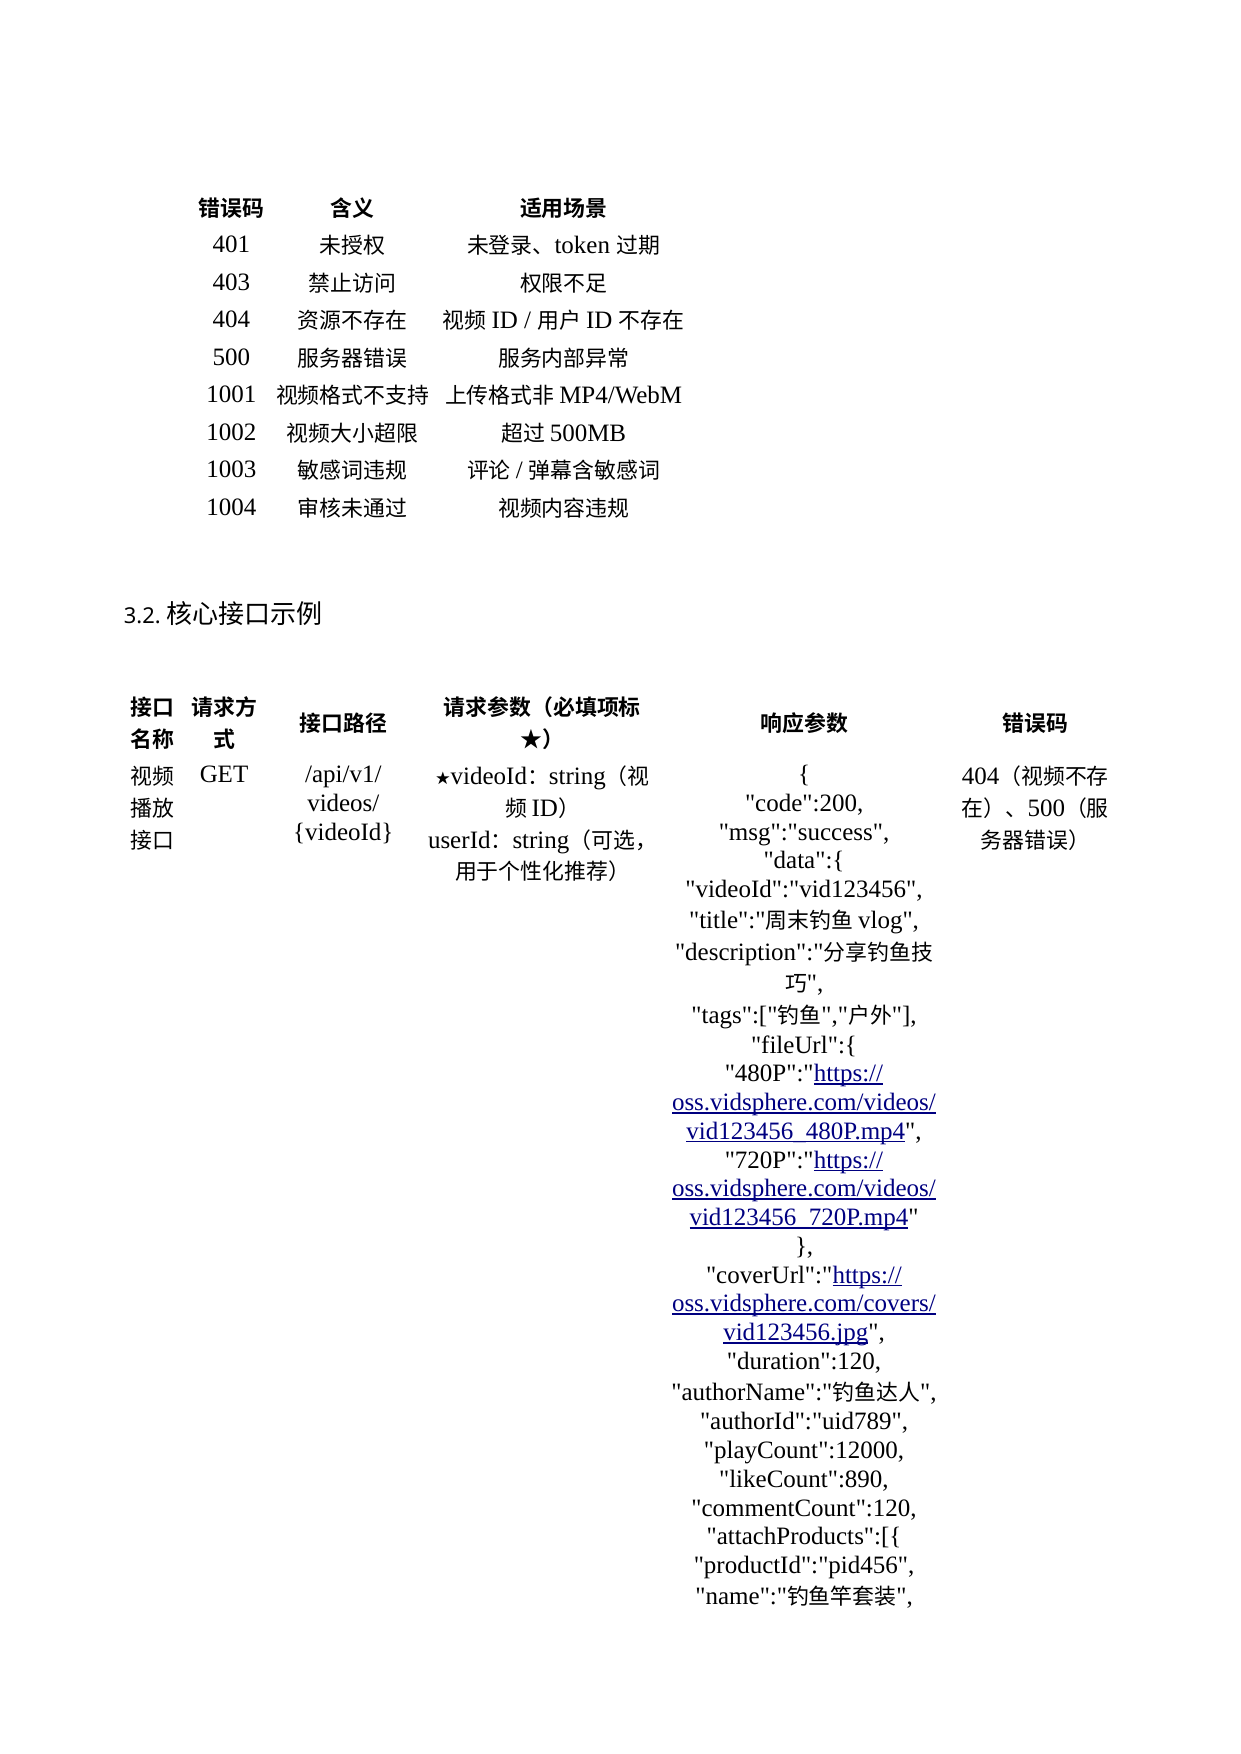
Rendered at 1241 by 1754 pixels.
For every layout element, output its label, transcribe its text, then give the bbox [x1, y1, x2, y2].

table_header 适用场景 [434, 188, 692, 225]
table_cell 403 [192, 263, 270, 300]
table_cell { "code":200, "msg":"success", "data":{ "videoId":"vid123456", "title":"周末钓鱼 vlog", "description":"分享钓鱼技巧", "tags":["钓鱼","户外"], "fileUrl":{ "480P":"https://oss.vidsphere.com/videos/vid123456_480P.mp4", "720P":"https://oss.vidsphere.com/videos/vid123456_720P.mp4" }, "coverUrl":"https://oss.vidsphere.com/covers/vid123456.jpg", "duration":120, "authorName":"钓鱼达人", "authorId":"uid789", "playCount":12000, "likeCount":890, "commentCount":120, "attachProducts":[{ "productId":"pid456", "name":"钓鱼竿套装", [660, 756, 948, 1613]
table_cell 审核未通过 [270, 488, 434, 525]
table_cell 视频格式不支持 [270, 375, 434, 413]
table_cell 超过 500MB [434, 413, 692, 450]
table_header 响应参数 [660, 687, 948, 756]
table_cell 1004 [192, 488, 270, 525]
table_cell 1002 [192, 413, 270, 450]
table_header 错误码 [948, 687, 1122, 756]
table_header 错误码 [192, 188, 270, 225]
table_cell /api/v1/videos/{videoId} [262, 756, 424, 1613]
table_cell 服务器错误 [270, 338, 434, 375]
table_cell 上传格式非 MP4/WebM [434, 375, 692, 413]
table_cell 401 [192, 225, 270, 263]
table_header 请求参数（必填项标★） [425, 687, 660, 756]
table_cell 视频 ID / 用户 ID 不存在 [434, 300, 692, 338]
table_cell 视频内容违规 [434, 488, 692, 525]
table_cell 500 [192, 338, 270, 375]
table_cell 敏感词违规 [270, 450, 434, 488]
table_cell 权限不足 [434, 263, 692, 300]
table_cell 服务内部异常 [434, 338, 692, 375]
table_header 接口名称 [118, 687, 186, 756]
table_cell GET [186, 756, 262, 1613]
table_cell 1001 [192, 375, 270, 413]
table_header 接口路径 [262, 687, 424, 756]
table_cell 未授权 [270, 225, 434, 263]
table_header 请求方式 [186, 687, 262, 756]
table_cell 1003 [192, 450, 270, 488]
table_cell 评论 / 弹幕含敏感词 [434, 450, 692, 488]
table_cell 禁止访问 [270, 263, 434, 300]
table_cell ★videoId：string（视频 ID） userId：string（可选，用于个性化推荐） [425, 756, 660, 1613]
table_cell 404 [192, 300, 270, 338]
table_cell 视频大小超限 [270, 413, 434, 450]
table_cell 未登录、token 过期 [434, 225, 692, 263]
table_cell 资源不存在 [270, 300, 434, 338]
table_cell 视频播放接口 [118, 756, 186, 1613]
table_header 含义 [270, 188, 434, 225]
table_cell 404（视频不存在）、500（服务器错误） [948, 756, 1122, 1613]
subtitle 核心接口示例 [118, 593, 1122, 631]
